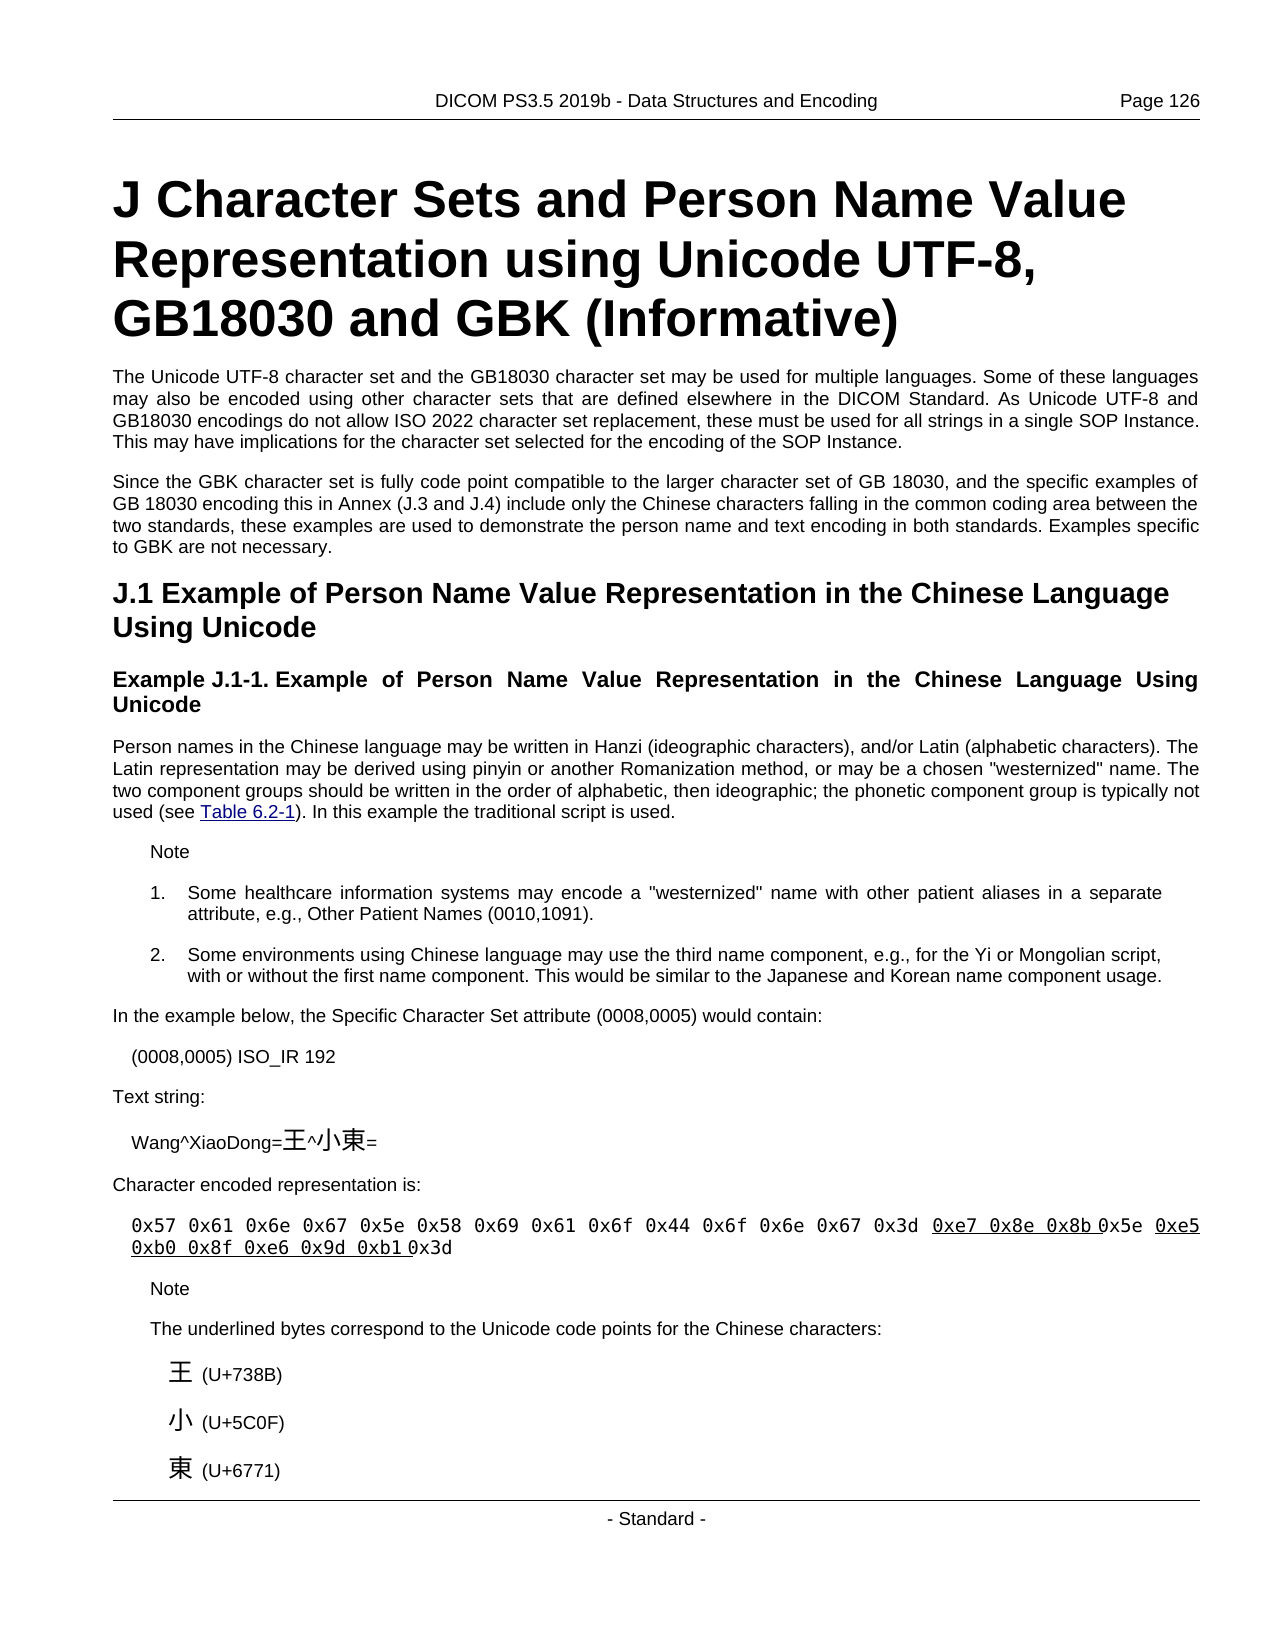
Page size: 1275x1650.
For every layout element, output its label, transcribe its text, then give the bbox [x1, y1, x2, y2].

text 小 (U+5C0F) [169, 1406, 1162, 1435]
text Person names in the Chinese language may be written in Hanzi (ideographic characters), and/or Latin (alphabetic characters). The Latin representation may be derived using pinyin or another Romanization method, or may be a chosen "westernized" name. The two component groups should be written in the order of alphabetic, then ideographic; the phonetic component group is typically not used (see Table 6.2-1). In this example the traditional script is used. [112, 736, 1200, 822]
text Note [150, 841, 1162, 863]
text In the example below, the Specific Character Set attribute (0008,0005) would contain: [112, 1005, 1200, 1027]
text Note [150, 1277, 1162, 1299]
text 東 (U+6771) [169, 1454, 1162, 1483]
text 2. Some environments using Chinese language may use the third name component, e.g., for the Yi or Mongolian script, with or without the first name component. This would be similar to the Japanese and Korean name component usage. [150, 943, 1162, 987]
text (0008,0005) ISO_IR 192 [131, 1046, 1200, 1067]
text 1. Some healthcare information systems may encode a "westernized" name with other patient aliases in a separate attribute, e.g., Other Patient Names (0010,1091). [150, 882, 1162, 925]
text J.1 Example of Person Name Value Representation in the Chinese Language Using Unicode [112, 576, 1200, 643]
text 0x57 0x61 0x6e 0x67 0x5e 0x58 0x69 0x61 0x6f 0x44 0x6f 0x6e 0x67 0x3d 0xe7 0x8e 0x8b 0x5e 0xe5 0xb0 0x8f 0xe6 0x9d 0xb1 0x3d [131, 1214, 1200, 1259]
text Wang^XiaoDong=王^小東= [131, 1126, 1200, 1155]
text Text string: [112, 1086, 1200, 1107]
text The underlined bytes correspond to the Unicode code points for the Chinese characters: [150, 1318, 1162, 1339]
text Character encoded representation is: [112, 1174, 1200, 1196]
text The Unicode UTF-8 character set and the GB18030 character set may be used for multiple languages. Some of these languages may also be encoded using other character sets that are defined elsewhere in the DICOM Standard. As Unicode UTF-8 and GB18030 encodings do not allow ISO 2022 character set replacement, these must be used for all strings in a single SOP Instance. This may have implications for the character set selected for the encoding of the SOP Instance. [112, 366, 1200, 452]
text Since the GBK character set is fully code point compatible to the larger character set of GB 18030, and the specific examples of GB 18030 encoding this in Annex (J.3 and J.4) include only the Chinese characters falling in the common coding area between the two standards, these examples are used to demonstrate the person name and text encoding in both standards. Examples specific to GBK are not necessary. [112, 471, 1200, 557]
text J Character Sets and Person Name Value Representation using Unicode UTF-8, GB18030 and GBK (Informative) [112, 169, 1200, 347]
text 王 (U+738B) [169, 1358, 1162, 1387]
text Example J.1-1. Example of Person Name Value Representation in the Chinese Language Using Unicode [112, 666, 1200, 717]
